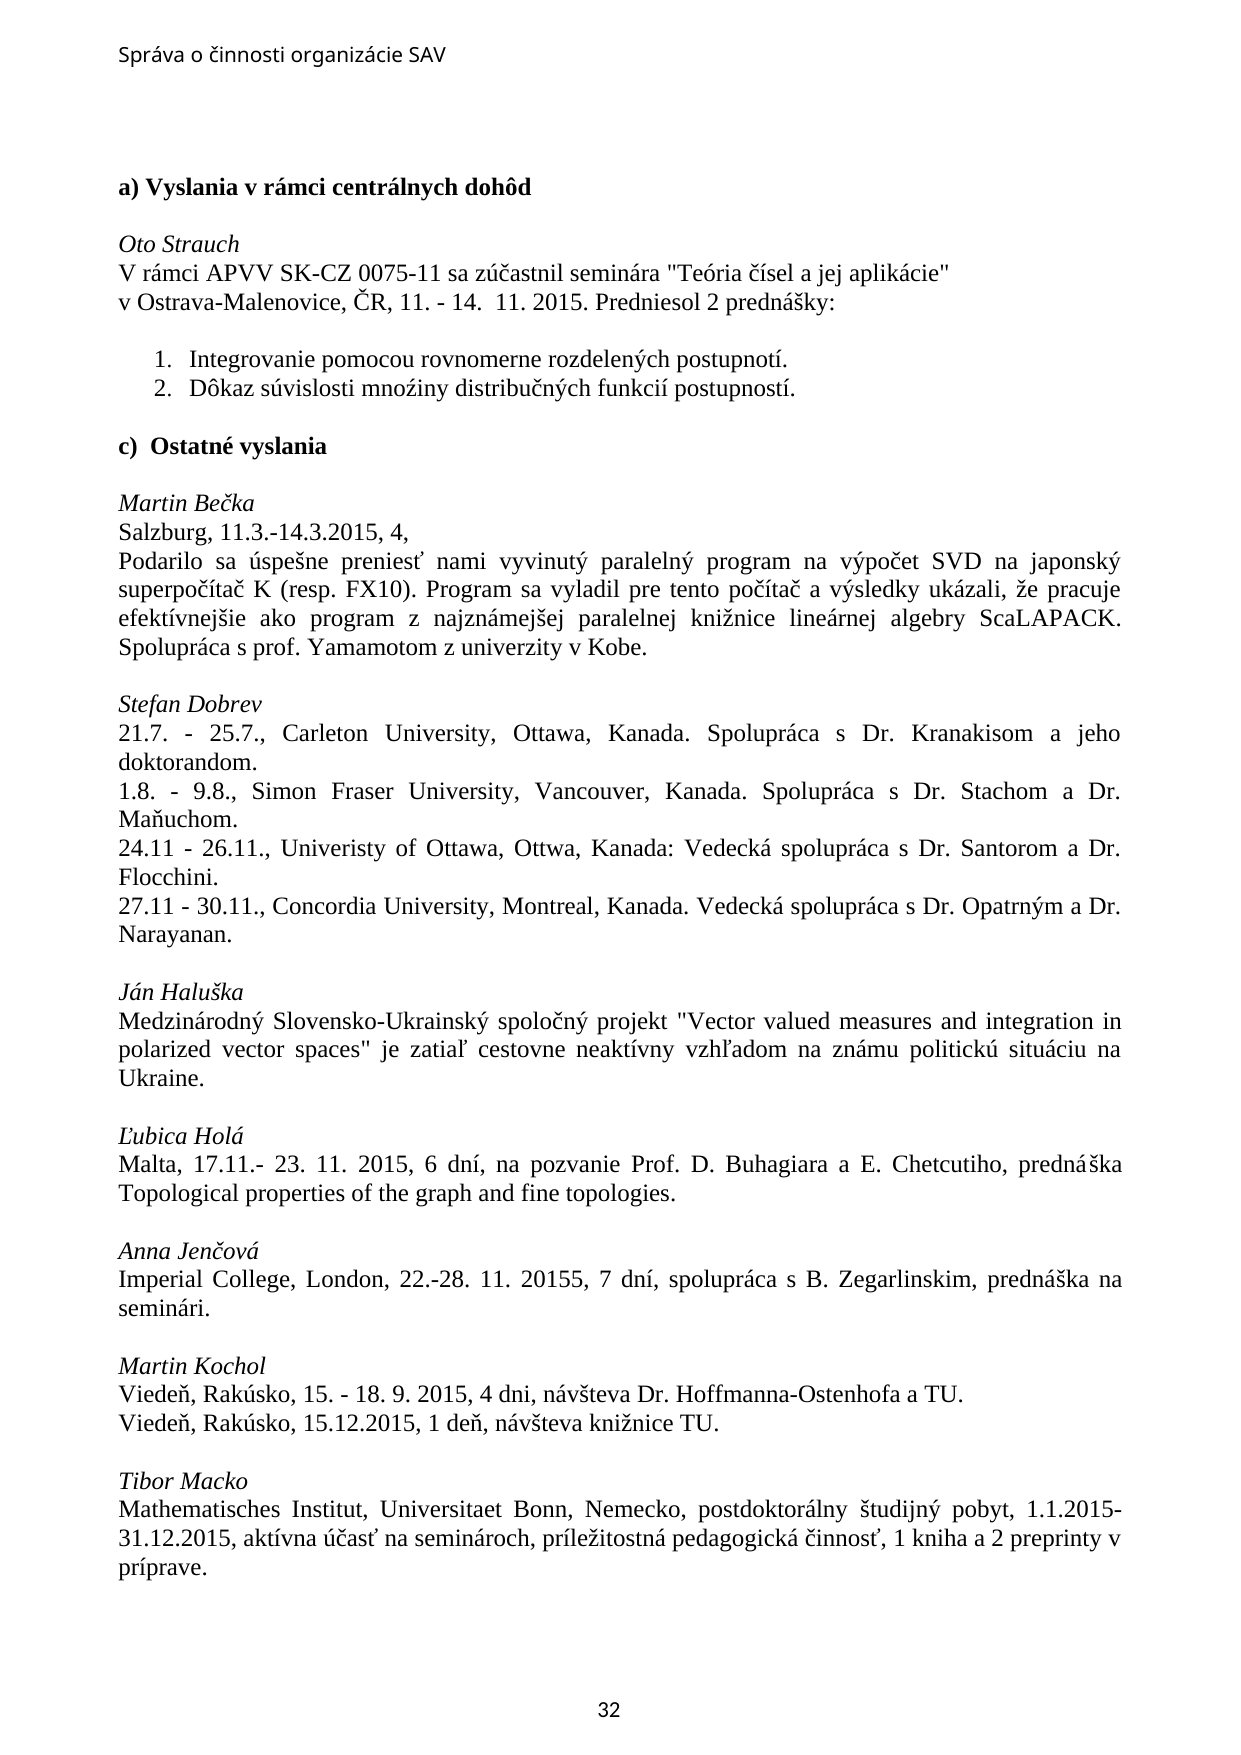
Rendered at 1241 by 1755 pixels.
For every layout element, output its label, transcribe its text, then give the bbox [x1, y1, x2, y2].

text 24.11 - 26.11., Univeristy of Ottawa, Ottwa, Kanada: Vedecká spolupráca s Dr. Santorom a Dr. Flocchini. [118, 833, 1122, 891]
text Anna Jenčová [118, 1236, 1122, 1264]
text 21.7. - 25.7., Carleton University, Ottawa, Kanada. Spolupráca s Dr. Kranakisom a jeho doktorandom. [118, 718, 1122, 776]
text Ján Haluška [118, 977, 1122, 1006]
text 27.11 - 30.11., Concordia University, Montreal, Kanada. Vedecká spolupráca s Dr. Opatrným a Dr. Narayanan. [118, 891, 1122, 948]
text Salzburg, 11.3.-14.3.2015, 4, [118, 517, 1122, 546]
text Imperial College, London, 22.-28. 11. 20155, 7 dní, spolupráca s B. Zegarlinskim, prednáška na seminári. [118, 1264, 1122, 1322]
text Medzinárodný Slovensko-Ukrainský spoločný projekt "Vector valued measures and integration in polarized vector spaces" je zatiaľ cestovne neaktívny vzhľadom na známu politickú situáciu na Ukraine. [118, 1006, 1122, 1092]
text v Ostrava-Malenovice, ČR, 11. - 14. 11. 2015. Predniesol 2 prednášky: [118, 287, 1122, 316]
text  Integrovanie pomocou rovnomerne rozdelených postupnotí. [153, 344, 1122, 373]
text Oto Strauch [118, 229, 1122, 258]
text Martin Kochol [118, 1351, 1122, 1379]
text a) Vyslania v rámci centrálnych dohôd [118, 172, 1122, 201]
text Ľubica Holá [118, 1121, 1122, 1149]
text 1.8. - 9.8., Simon Fraser University, Vancouver, Kanada. Spolupráca s Dr. Stachom a Dr. Maňuchom. [118, 776, 1122, 833]
text Viedeň, Rakúsko, 15. - 18. 9. 2015, 4 dni, návšteva Dr. Hoffmanna-Ostenhofa a TU. [118, 1379, 1122, 1408]
text Tibor Macko [118, 1466, 1122, 1494]
text c) Ostatné vyslania [118, 431, 1122, 459]
text V rámci APVV SK-CZ 0075-11 sa zúčastnil seminára "Teória čísel a jej aplikácie" [118, 258, 1122, 287]
text Stefan Dobrev [118, 689, 1122, 718]
text Malta, 17.11.- 23. 11. 2015, 6 dní, na pozvanie Prof. D. Buhagiara a E. Chetcutiho, prednáška Topological properties of the graph and fine topologies. [118, 1149, 1122, 1207]
text Mathematisches Institut, Universitaet Bonn, Nemecko, postdoktorálny študijný pobyt, 1.1.2015-31.12.2015, aktívna účasť na seminároch, príležitostná pedagogická činnosť, 1 kniha a 2 preprinty v príprave. [118, 1494, 1122, 1581]
text Martin Bečka [118, 488, 1122, 517]
text  Dôkaz súvislosti mnoźiny distribučných funkcií postupností. [153, 373, 1122, 402]
text Viedeň, Rakúsko, 15.12.2015, 1 deň, návšteva knižnice TU. [118, 1408, 1122, 1437]
text Podarilo sa úspešne preniesť nami vyvinutý paralelný program na výpočet SVD na japonský superpočítač K (resp. FX10). Program sa vyladil pre tento počítač a výsledky ukázali, že pracuje efektívnejšie ako program z najznámejšej paralelnej knižnice lineárnej algebry ScaLAPACK. Spolupráca s prof. Yamamotom z univerzity v Kobe. [118, 546, 1122, 661]
